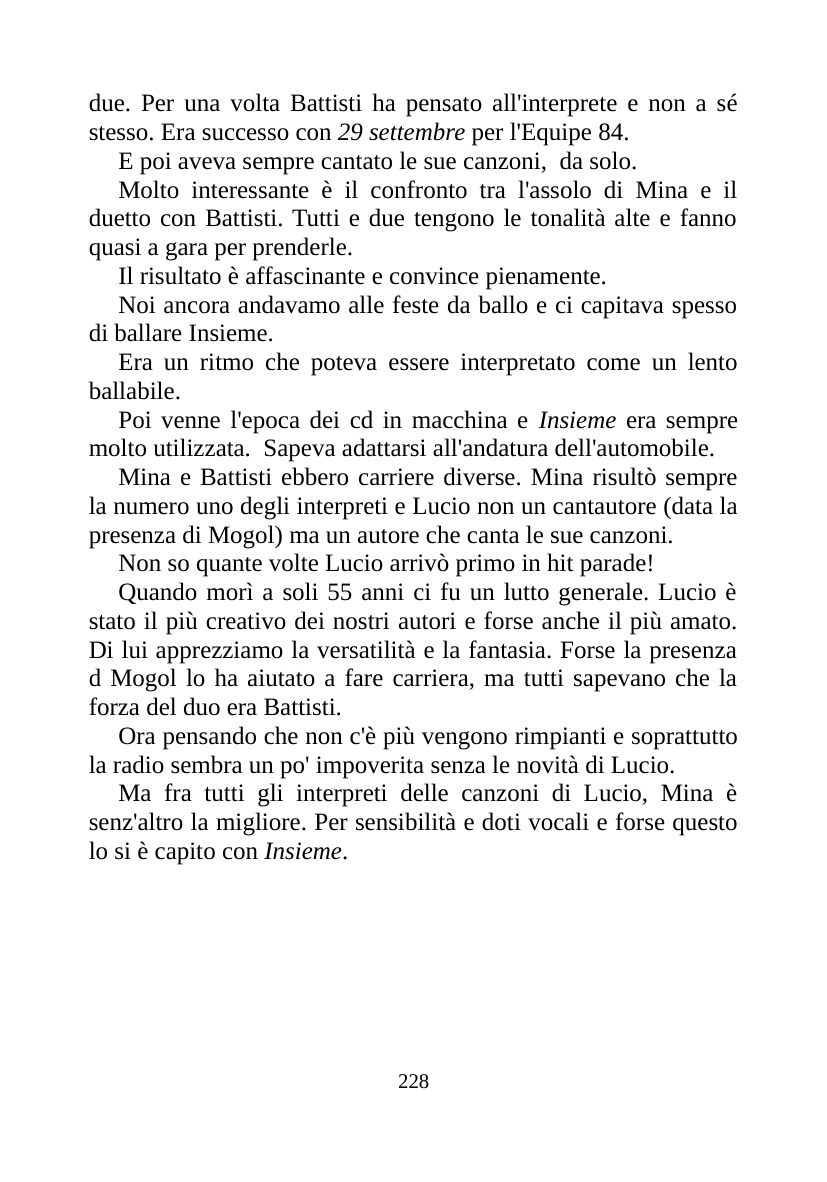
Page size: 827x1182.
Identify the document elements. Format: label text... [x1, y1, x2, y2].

text E poi aveva sempre cantato le sue canzoni, da solo. [88, 146, 738, 175]
text Quando morì a soli 55 anni ci fu un lutto generale. Lucio è stato il più creativo dei nostri autori e forse anche il più amato. Di lui apprezziamo la versatilità e la fantasia. Forse la presenza d Mogol lo ha aiutato a fare carriera, ma tutti sapevano che la forza del duo era Battisti. [88, 577, 738, 721]
text Non so quante volte Lucio arrivò primo in hit parade! [88, 548, 738, 577]
text Noi ancora andavamo alle feste da ballo e ci capitava spesso di ballare Insieme. [88, 290, 738, 347]
text Ora pensando che non c'è più vengono rimpianti e soprattutto la radio sembra un po' impoverita senza le novità di Lucio. [88, 721, 738, 778]
text Il risultato è affascinante e convince pienamente. [88, 261, 738, 290]
text Poi venne l'epoca dei cd in macchina e Insieme era sempre molto utilizzata. Sapeva adattarsi all'andatura dell'automobile. [88, 405, 738, 462]
text due. Per una volta Battisti ha pensato all'interprete e non a sé stesso. Era successo con 29 settembre per l'Equipe 84. [88, 88, 738, 146]
text Mina e Battisti ebbero carriere diverse. Mina risultò sempre la numero uno degli interpreti e Lucio non un cantautore (data la presenza di Mogol) ma un autore che canta le sue canzoni. [88, 462, 738, 548]
text Molto interessante è il confronto tra l'assolo di Mina e il duetto con Battisti. Tutti e due tengono le tonalità alte e fanno quasi a gara per prenderle. [88, 175, 738, 261]
text Era un ritmo che poteva essere interpretato come un lento ballabile. [88, 347, 738, 405]
text Ma fra tutti gli interpreti delle canzoni di Lucio, Mina è senz'altro la migliore. Per sensibilità e doti vocali e forse questo lo si è capito con Insieme. [88, 778, 738, 865]
